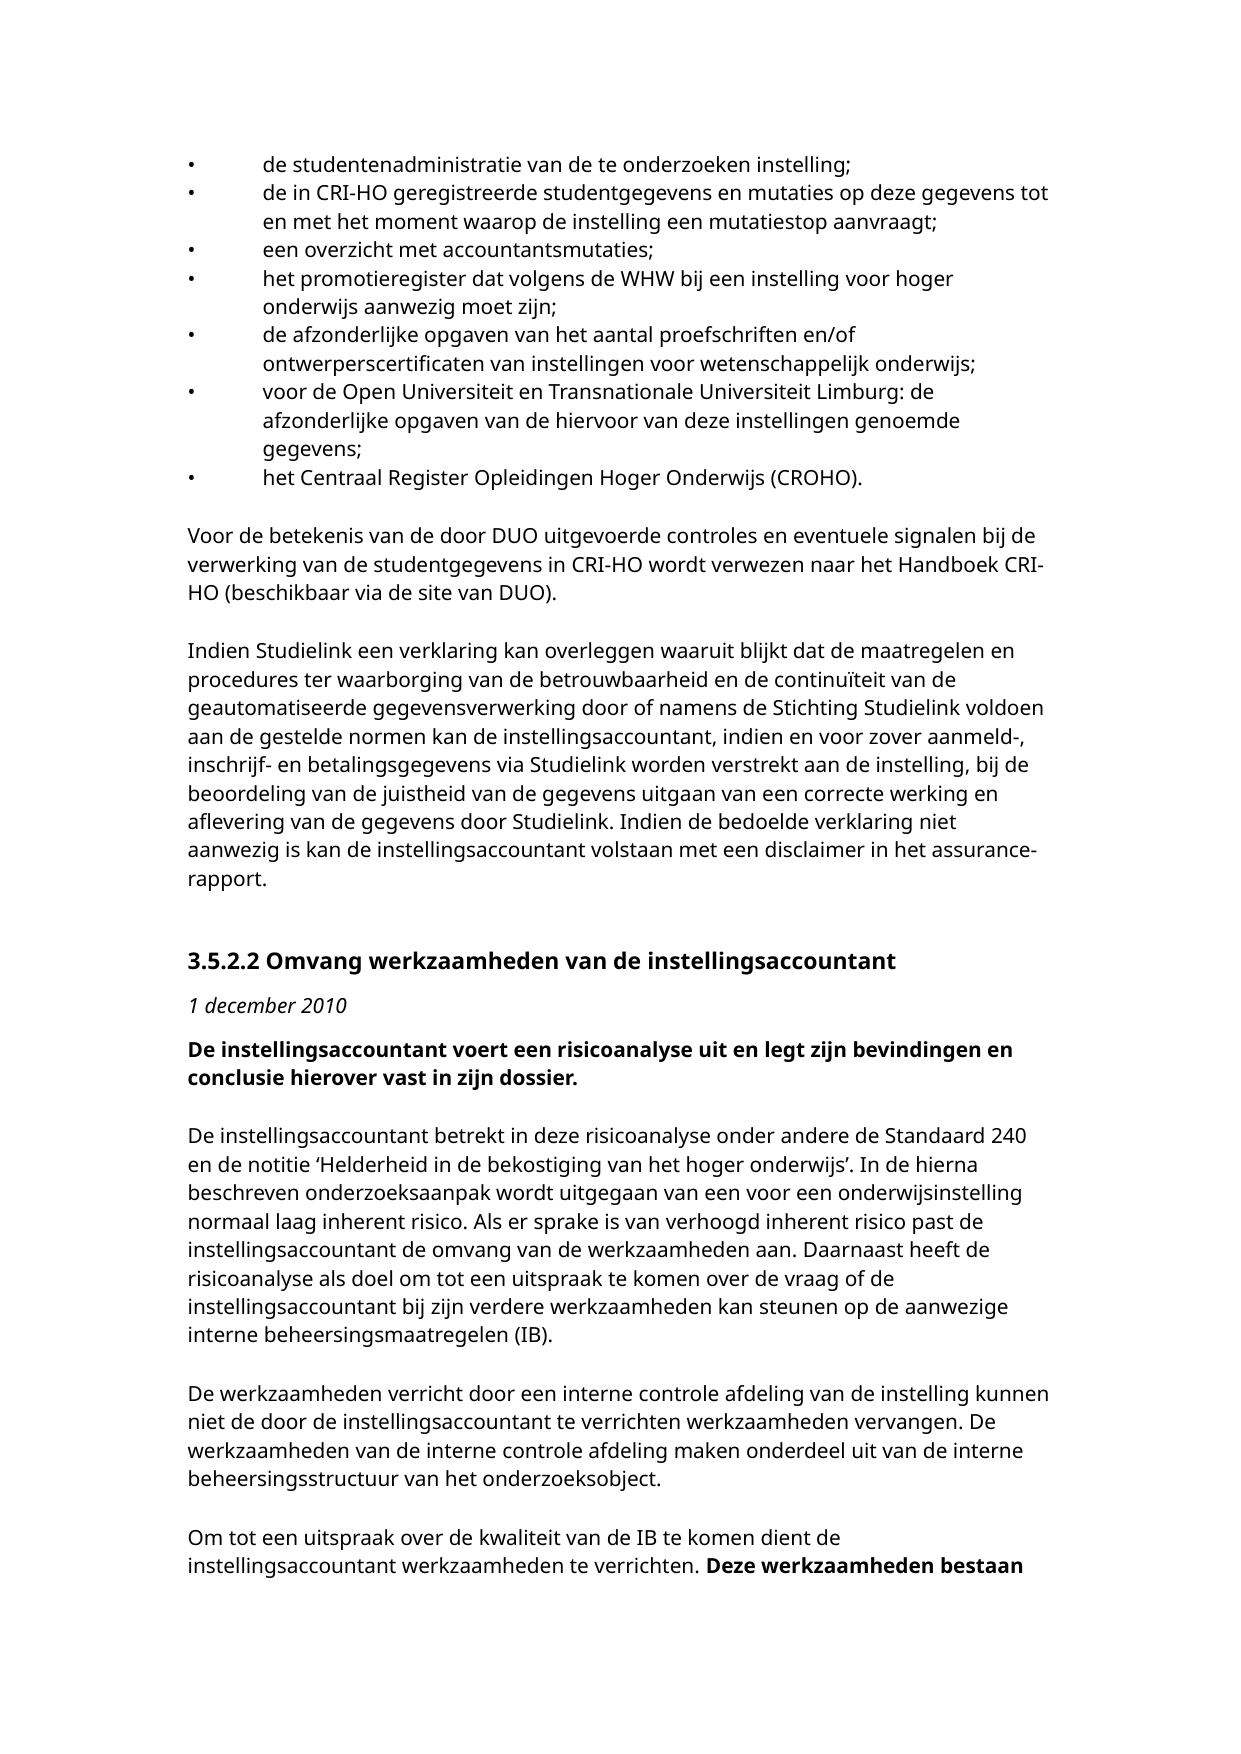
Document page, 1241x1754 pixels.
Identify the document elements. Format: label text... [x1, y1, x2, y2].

subtitle 3.5.2.2 Omvang werkzaamheden van de instellingsaccountant [187, 945, 1053, 976]
text De instellingsaccountant voert een risicoanalyse uit en legt zijn bevindingen en conclusie hierover vast in zijn dossier. [187, 1035, 1053, 1092]
text Om tot een uitspraak over de kwaliteit van de IB te komen dient de instellingsaccountant werkzaamheden te verrichten. Deze werkzaamheden bestaan [187, 1523, 1053, 1580]
list de afzonderlijke opgaven van het aantal proefschriften en/of ontwerperscertificaten van instellingen voor wetenschappelijk onderwijs; [187, 321, 1053, 377]
list de studentenadministratie van de te onderzoeken instelling; [187, 150, 1053, 178]
text De werkzaamheden verricht door een interne controle afdeling van de instelling kunnen niet de door de instellingsaccountant te verrichten werkzaamheden vervangen. De werkzaamheden van de interne controle afdeling maken onderdeel uit van de interne beheersingsstructuur van het onderzoeksobject. [187, 1379, 1053, 1493]
list het promotieregister dat volgens de WHW bij een instelling voor hoger onderwijs aanwezig moet zijn; [187, 264, 1053, 321]
text 1 december 2010 [187, 991, 1053, 1020]
list het Centraal Register Opleidingen Hoger Onderwijs (CROHO). [187, 463, 1053, 491]
text De instellingsaccountant betrekt in deze risicoanalyse onder andere de Standaard 240 en de notitie ‘Helderheid in de bekostiging van het hoger onderwijs’. In de hierna beschreven onderzoeksaanpak wordt uitgegaan van een voor een onderwijsinstelling normaal laag inherent risico. Als er sprake is van verhoogd inherent risico past de instellingsaccountant de omvang van de werkzaamheden aan. Daarnaast heeft de risicoanalyse als doel om tot een uitspraak te komen over de vraag of de instellingsaccountant bij zijn verdere werkzaamheden kan steunen op de aanwezige interne beheersingsmaatregelen (IB). [187, 1122, 1053, 1349]
text Voor de betekenis van de door DUO uitgevoerde controles en eventuele signalen bij de verwerking van de studentgegevens in CRI-HO wordt verwezen naar het Handboek CRI-HO (beschikbaar via de site van DUO). [187, 521, 1053, 607]
list voor de Open Universiteit en Transnationale Universiteit Limburg: de afzonderlijke opgaven van de hiervoor van deze instellingen genoemde gegevens; [187, 377, 1053, 463]
text Indien Studielink een verklaring kan overleggen waaruit blijkt dat de maatregelen en procedures ter waarborging van de betrouwbaarheid en de continuïteit van de geautomatiseerde gegevensverwerking door of namens de Stichting Studielink voldoen aan de gestelde normen kan de instellingsaccountant, indien en voor zover aanmeld-, inschrijf- en betalingsgegevens via Studielink worden verstrekt aan de instelling, bij de beoordeling van de juistheid van de gegevens uitgaan van een correcte werking en aflevering van de gegevens door Studielink. Indien de bedoelde verklaring niet aanwezig is kan de instellingsaccountant volstaan met een disclaimer in het assurance-rapport. [187, 637, 1053, 892]
list de in CRI-HO geregistreerde studentgegevens en mutaties op deze gegevens tot en met het moment waarop de instelling een mutatiestop aanvraagt; [187, 178, 1053, 235]
list een overzicht met accountantsmutaties; [187, 235, 1053, 264]
